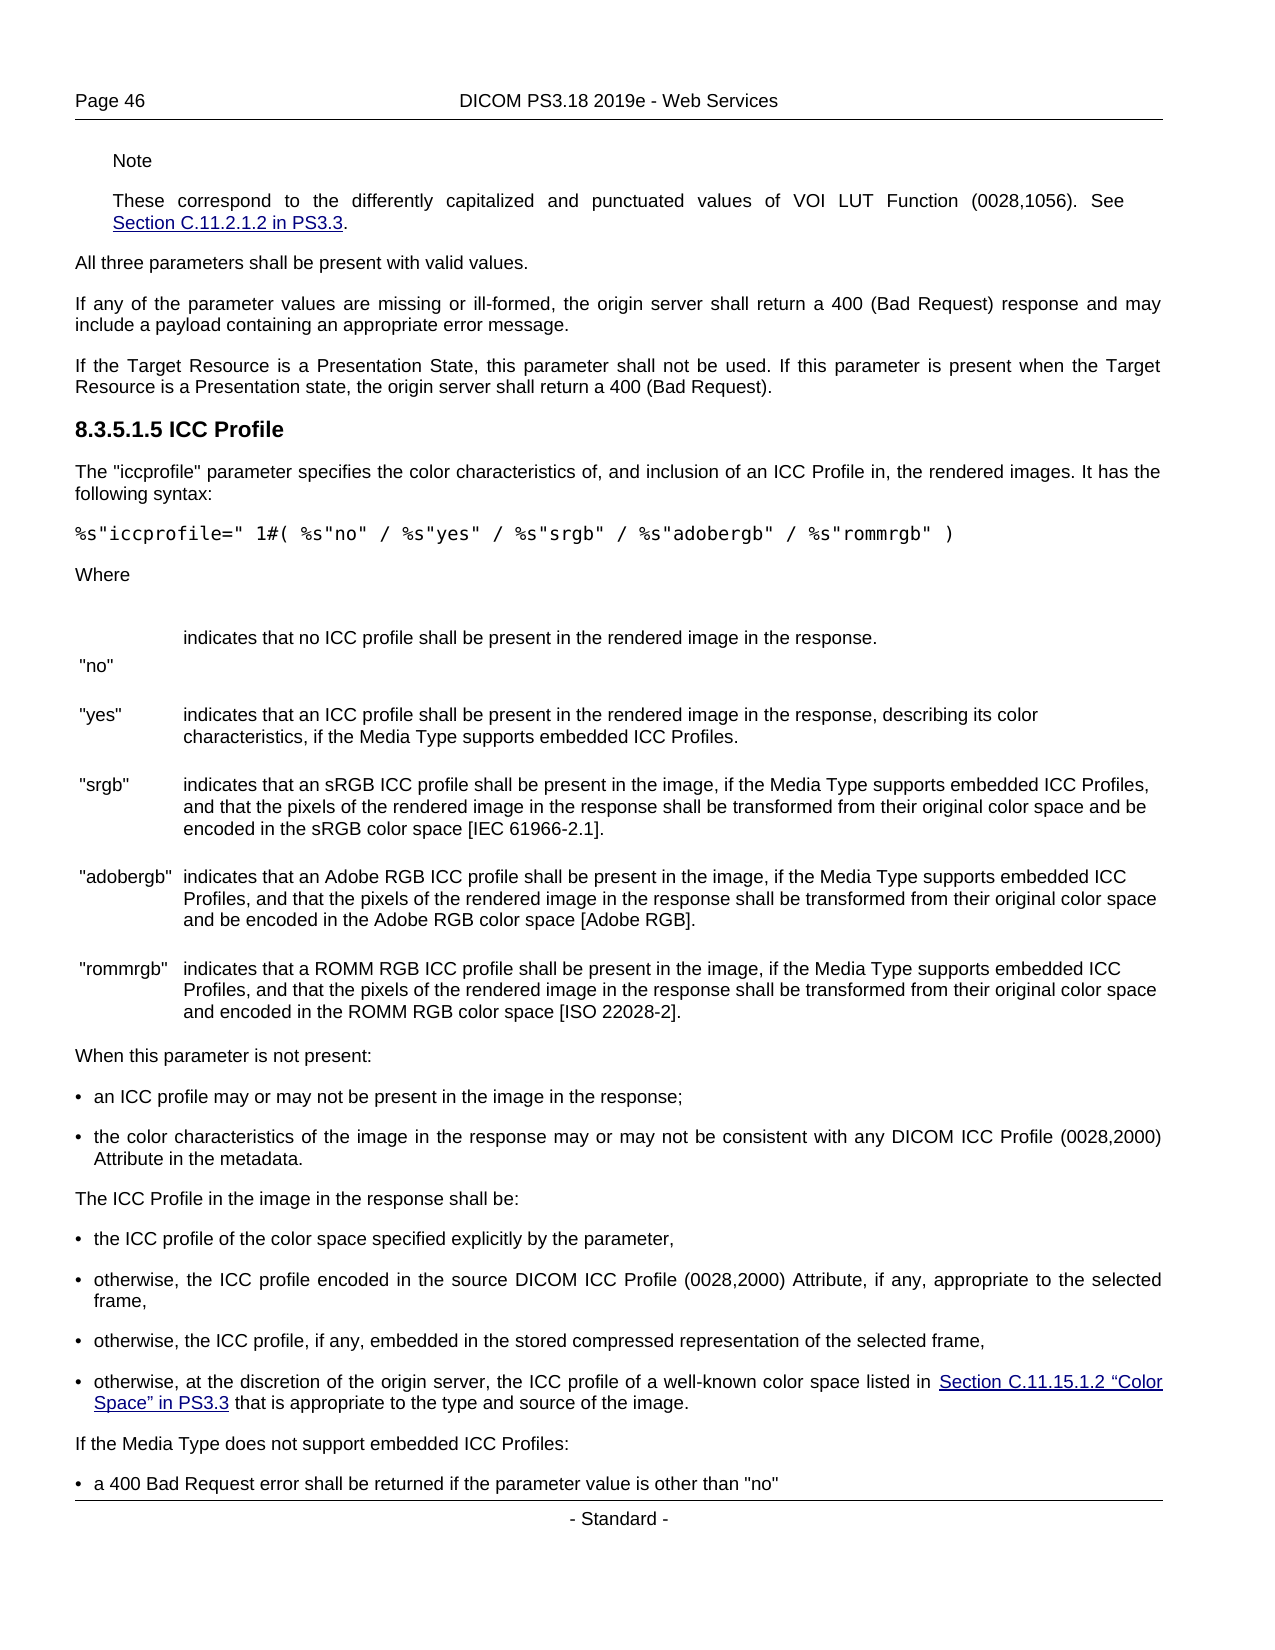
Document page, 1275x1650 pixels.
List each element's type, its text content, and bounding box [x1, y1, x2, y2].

text • otherwise, the ICC profile, if any, embedded in the stored compressed representation of the selected frame, [75, 1330, 1162, 1352]
text If the Target Resource is a Presentation State, this parameter shall not be used. If this parameter is present when the Target Resource is a Presentation state, the origin server shall return a 400 (Bad Request). [75, 354, 1162, 397]
table_header "no" [75, 604, 179, 681]
table_header indicates that no ICC profile shall be present in the rendered image in the response. [179, 604, 1162, 681]
table_cell indicates that an ICC profile shall be present in the rendered image in the response, describing its color characteristics, if the Media Type supports embedded ICC Profiles. [179, 681, 1162, 751]
text • an ICC profile may or may not be present in the image in the response; [75, 1086, 1162, 1107]
text • the color characteristics of the image in the response may or may not be consistent with any DICOM ICC Profile (0028,2000) Attribute in the metadata. [75, 1126, 1162, 1169]
text %s"iccprofile=" 1#( %s"no" / %s"yes" / %s"srgb" / %s"adobergb" / %s"rommrgb" ) [75, 523, 1162, 544]
text These correspond to the differently capitalized and punctuated values of VOI LUT Function (0028,1056). See Section C.11.2.1.2 in PS3.3. [112, 190, 1125, 233]
table_cell indicates that an Adobe RGB ICC profile shall be present in the image, if the Media Type supports embedded ICC Profiles, and that the pixels of the rendered image in the response shall be transformed from their original color space and be encoded in the Adobe RGB color space [Adobe RGB]. [179, 843, 1162, 935]
text Note [112, 150, 1125, 172]
table_cell "srgb" [75, 751, 179, 843]
text • a 400 Bad Request error shall be returned if the parameter value is other than "no" [75, 1473, 1162, 1494]
text The ICC Profile in the image in the response shall be: [75, 1188, 1162, 1209]
table_cell indicates that an sRGB ICC profile shall be present in the image, if the Media Type supports embedded ICC Profiles, and that the pixels of the rendered image in the response shall be transformed from their original color space and be encoded in the sRGB color space [IEC 61966-2.1]. [179, 751, 1162, 843]
text All three parameters shall be present with valid values. [75, 252, 1162, 274]
text Where [75, 563, 1162, 585]
table_cell "yes" [75, 681, 179, 751]
text 8.3.5.1.5 ICC Profile [75, 416, 1162, 442]
text If the Media Type does not support embedded ICC Profiles: [75, 1432, 1162, 1454]
table_cell indicates that a ROMM RGB ICC profile shall be present in the image, if the Media Type supports embedded ICC Profiles, and that the pixels of the rendered image in the response shall be transformed from their original color space and encoded in the ROMM RGB color space [ISO 22028-2]. [179, 935, 1162, 1027]
text When this parameter is not present: [75, 1045, 1162, 1067]
text If any of the parameter values are missing or ill-formed, the origin server shall return a 400 (Bad Request) response and may include a payload containing an appropriate error message. [75, 292, 1162, 336]
text • the ICC profile of the color space specified explicitly by the parameter, [75, 1228, 1162, 1250]
text • otherwise, the ICC profile encoded in the source DICOM ICC Profile (0028,2000) Attribute, if any, appropriate to the selected frame, [75, 1268, 1162, 1312]
table_cell "rommrgb" [75, 935, 179, 1027]
text • otherwise, at the discretion of the origin server, the ICC profile of a well-known color space listed in Section C.11.15.1.2 “Color Space” in PS3.3 that is appropriate to the type and source of the image. [75, 1371, 1162, 1414]
table_cell "adobergb" [75, 843, 179, 935]
text The "iccprofile" parameter specifies the color characteristics of, and inclusion of an ICC Profile in, the rendered images. It has the following syntax: [75, 461, 1162, 504]
